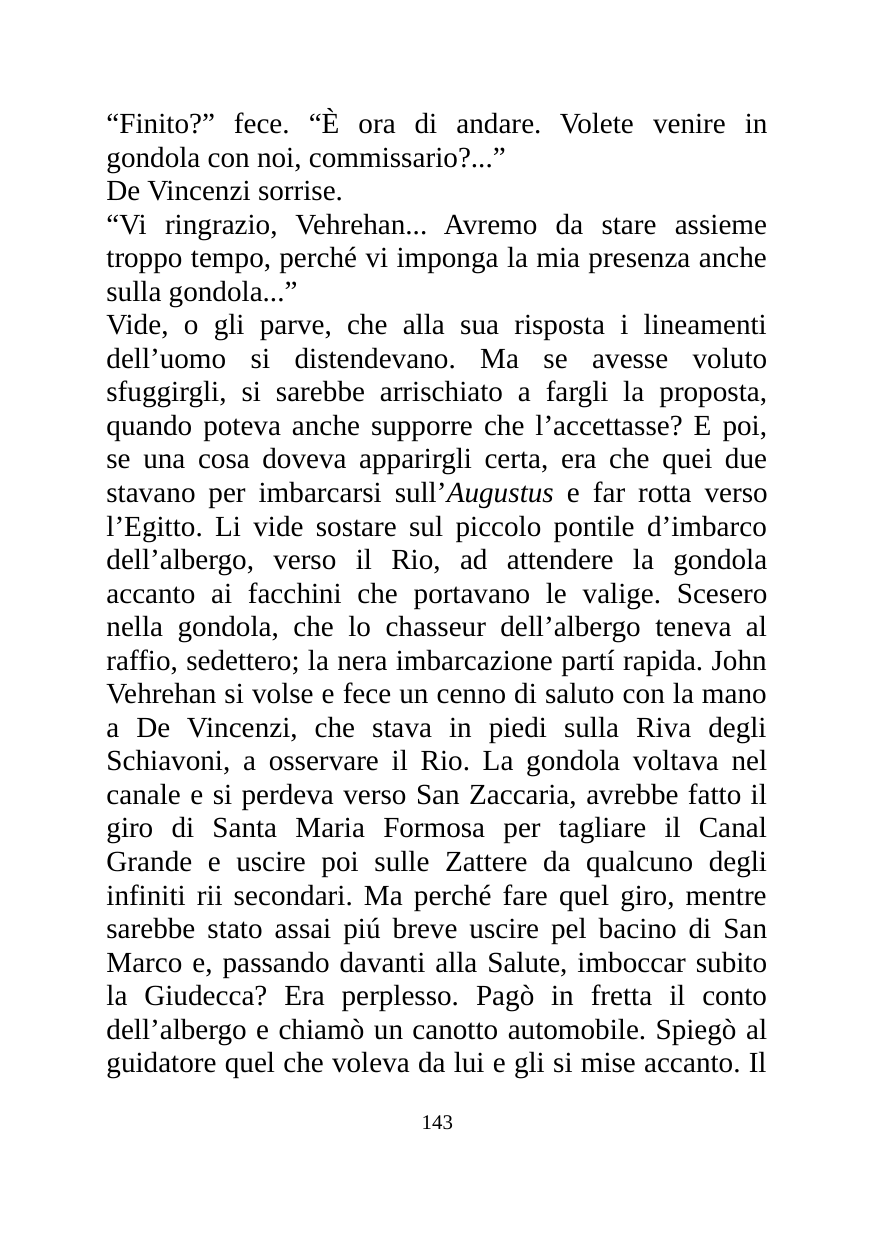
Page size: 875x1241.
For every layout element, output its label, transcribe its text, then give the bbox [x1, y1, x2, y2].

text “Finito?” fece. “È ora di andare. Volete venire in gondola con noi, commissario?...” [106, 106, 768, 173]
text Vide, o gli parve, che alla sua risposta i lineamenti dell’uomo si distendevano. Ma se avesse voluto sfuggirgli, si sarebbe arrischiato a fargli la proposta, quando poteva anche supporre che l’accettasse? E poi, se una cosa doveva apparirgli certa, era che quei due stavano per imbarcarsi sull’Augustus e far rotta verso l’Egitto. Li vide sostare sul piccolo pontile d’imbarco dell’albergo, verso il Rio, ad attendere la gondola accanto ai facchini che portavano le valige. Scesero nella gondola, che lo chasseur dell’albergo teneva al raffio, sedettero; la nera imbarcazione partí rapida. John Vehrehan si volse e fece un cenno di saluto con la mano a De Vincenzi, che stava in piedi sulla Riva degli Schiavoni, a osservare il Rio. La gondola voltava nel canale e si perdeva verso San Zaccaria, avrebbe fatto il giro di Santa Maria Formosa per tagliare il Canal Grande e uscire poi sulle Zattere da qualcuno degli infiniti rii secondari. Ma perché fare quel giro, mentre sarebbe stato assai piú breve uscire pel bacino di San Marco e, passando davanti alla Salute, imboccar subito la Giudecca? Era perplesso. Pagò in fretta il conto dell’albergo e chiamò un canotto automobile. Spiegò al guidatore quel che voleva da lui e gli si mise accanto. Il [106, 307, 768, 1079]
text De Vincenzi sorrise. [106, 173, 768, 207]
text “Vi ringrazio, Vehrehan... Avremo da stare assieme troppo tempo, perché vi imponga la mia presenza anche sulla gondola...” [106, 207, 768, 307]
